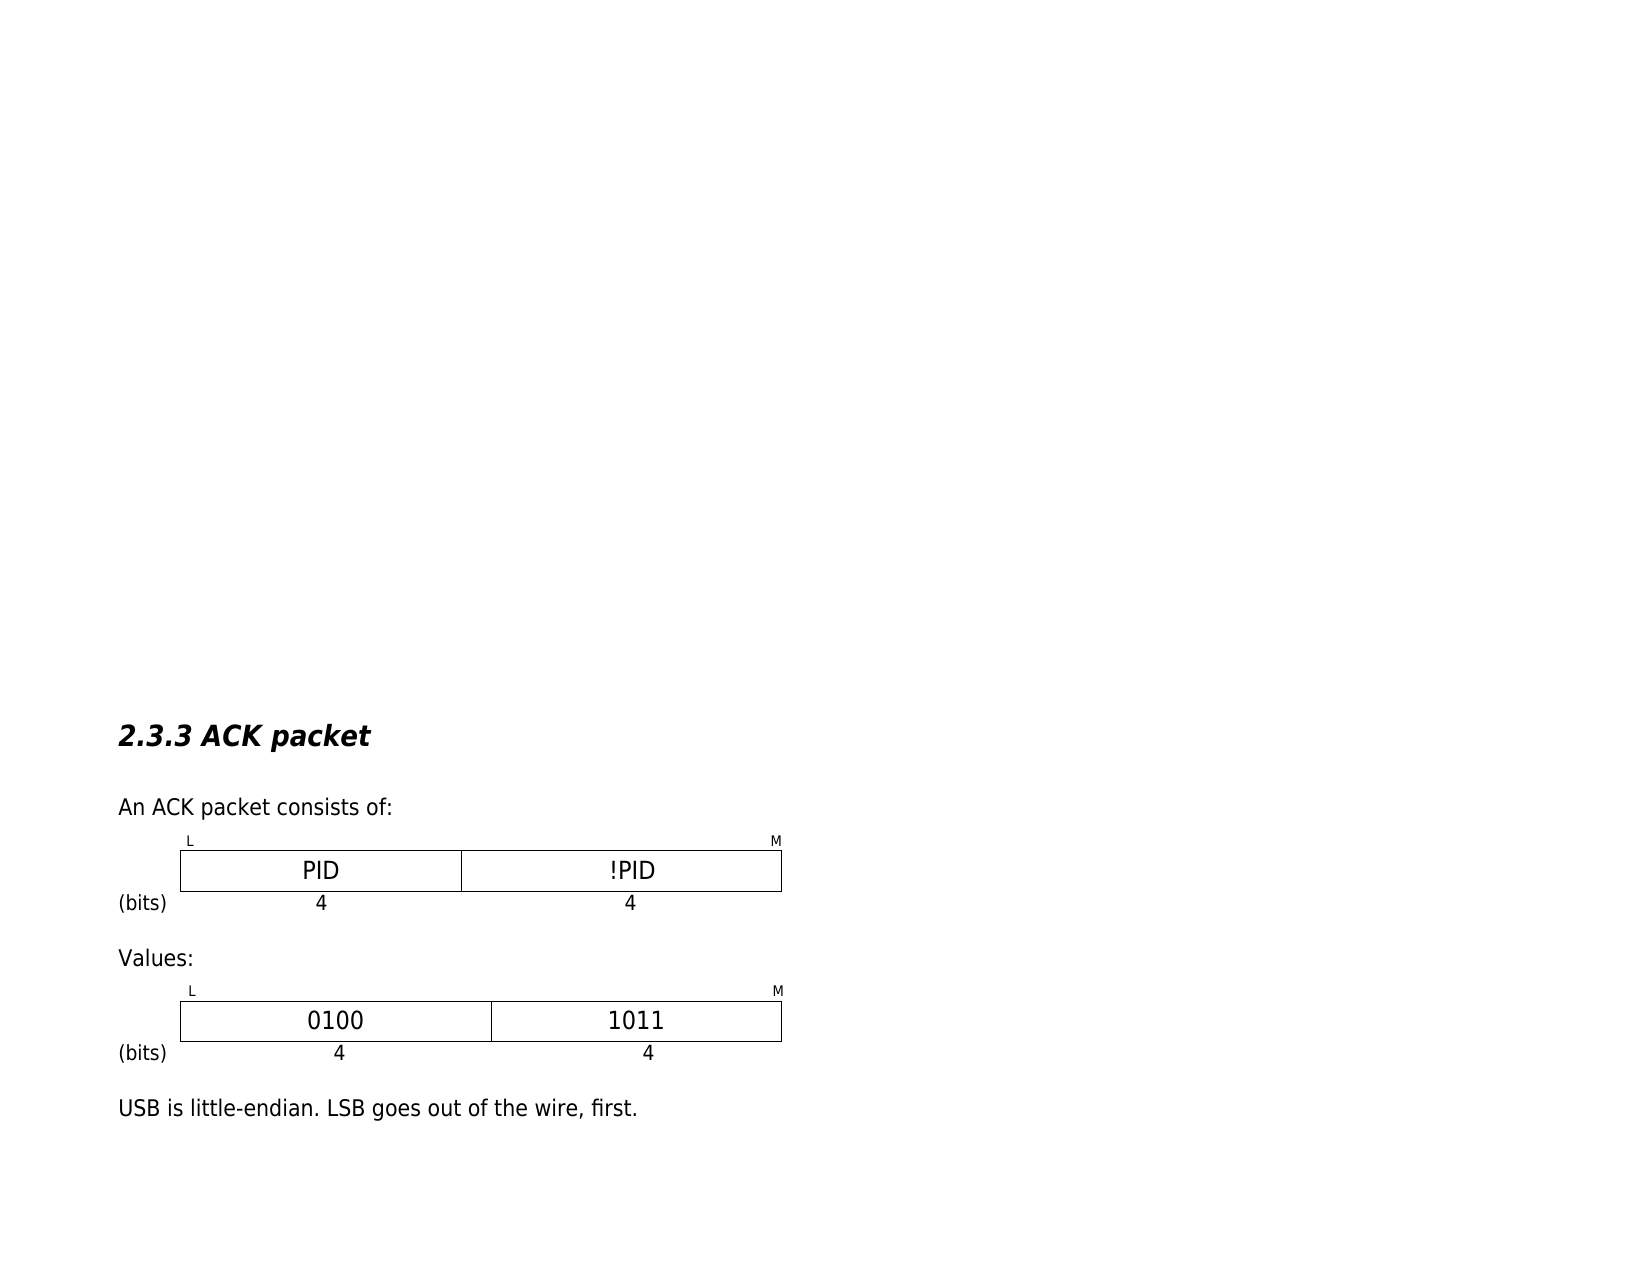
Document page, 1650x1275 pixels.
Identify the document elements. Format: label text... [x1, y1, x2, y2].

subtitle 2.3.3 ACK packet [118, 719, 1532, 753]
text L M [118, 821, 1532, 850]
text (bits) 4 4 [118, 891, 1532, 916]
text An ACK packet consists of: [118, 794, 1532, 821]
table_header 1011 [492, 1002, 781, 1041]
text USB is little-endian. LSB goes out of the wire, first. [118, 1095, 1532, 1121]
text L M [118, 971, 1532, 1001]
text Values: [118, 945, 1532, 971]
text (bits) 4 4 [118, 1041, 1532, 1066]
table_header PID [181, 851, 461, 891]
table_header 0100 [181, 1002, 491, 1041]
table_header !PID [462, 851, 781, 891]
